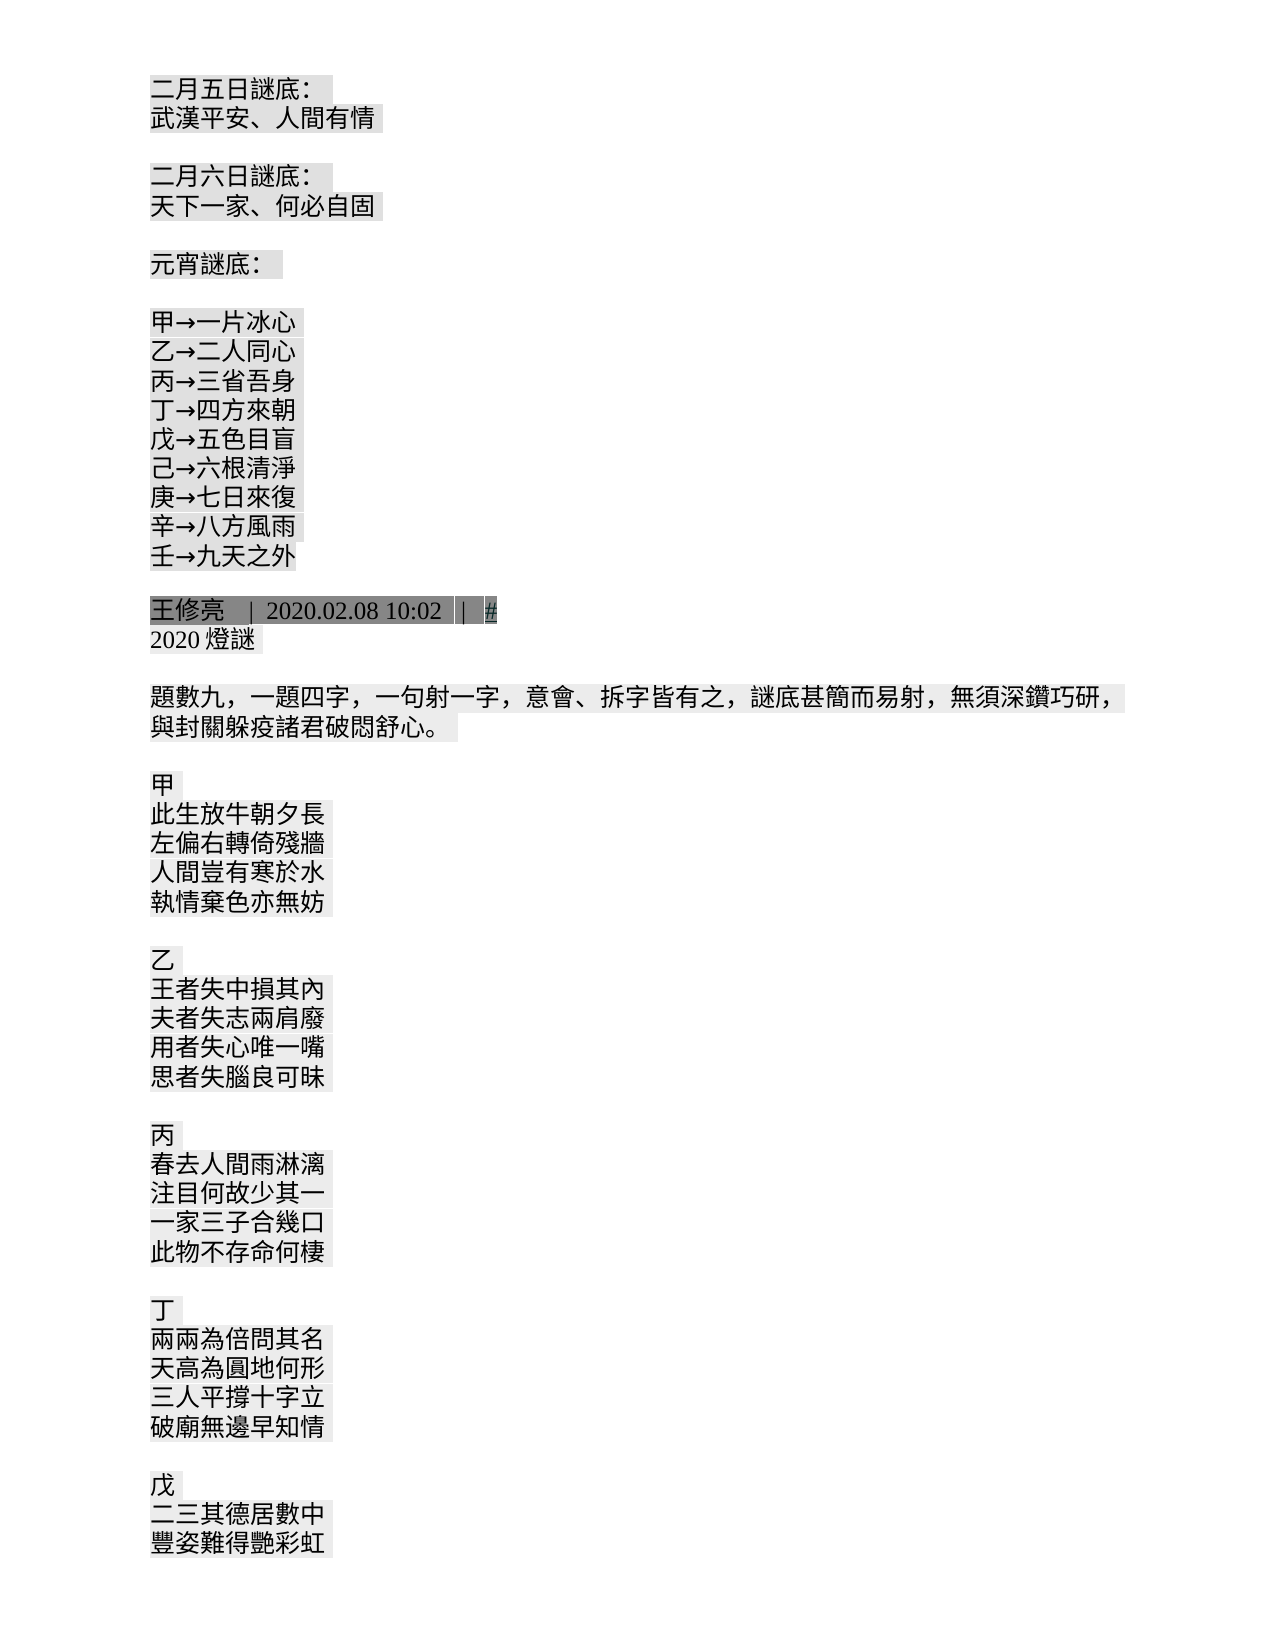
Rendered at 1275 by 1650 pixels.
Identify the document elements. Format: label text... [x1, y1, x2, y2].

text 二月五日謎底： 武漢平安、人間有情 二月六日謎底： 天下一家、何必自固 元宵謎底： 甲→一片冰心 乙→二人同心 丙→三省吾身 丁→四方來朝 戊→五色目盲 己→六根清淨 庚→七日來復 辛→八方風雨 壬→九天之外 [150, 75, 1125, 571]
text 王修亮 | 2020.02.08 10:02 | # [150, 596, 1125, 625]
text 2020燈謎 題數九，一題四字，一句射一字，意會、拆字皆有之，謎底甚簡而易射，無須深鑽巧研，與封關躲疫諸君破悶舒心。 甲 此生放牛朝夕長 左偏右轉倚殘牆 人間豈有寒於水 執情棄色亦無妨 乙 王者失中損其內 夫者失志兩肩廢 用者失心唯一嘴 思者失腦良可昧 丙 春去人間雨淋漓 注目何故少其一 一家三子合幾口 此物不存命何棲 丁 兩兩為倍問其名 天高為圓地何形 三人平撐十字立 破廟無邊早知情 戊 二三其德居數中 豐姿難得艷彩虹 [150, 625, 1125, 1558]
